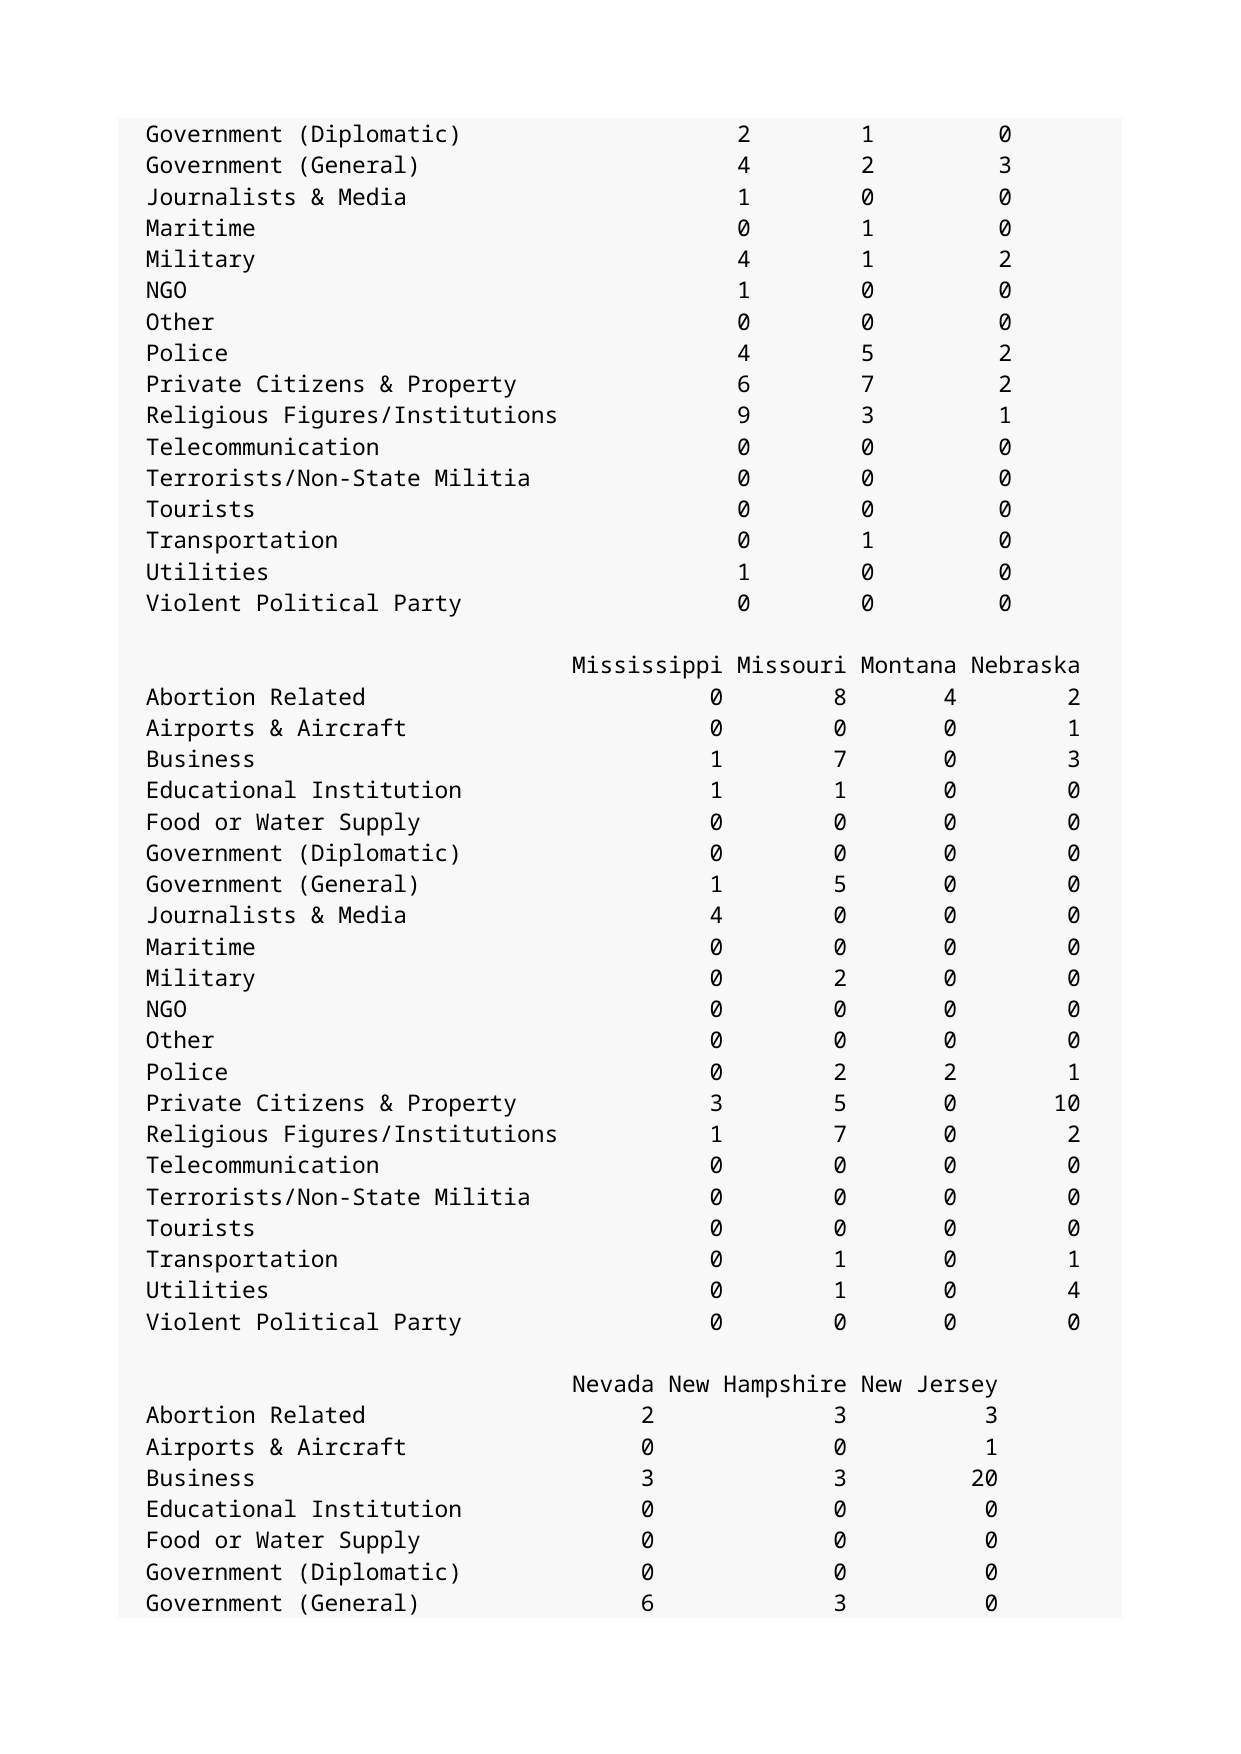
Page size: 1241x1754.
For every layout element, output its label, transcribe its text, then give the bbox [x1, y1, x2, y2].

text Government (Diplomatic) 2 1 0 Government (General) 4 2 3 Journalists & Media 1 0 0 Maritime 0 1 0 Military 4 1 2 NGO 1 0 0 Other 0 0 0 Police 4 5 2 Private Citizens & Property 6 7 2 Religious Figures/Institutions 9 3 1 Telecommunication 0 0 0 Terrorists/Non-State Militia 0 0 0 Tourists 0 0 0 Transportation 0 1 0 Utilities 1 0 0 Violent Political Party 0 0 0 Mississippi Missouri Montana Nebraska Abortion Related 0 8 4 2 Airports & Aircraft 0 0 0 1 Business 1 7 0 3 Educational Institution 1 1 0 0 Food or Water Supply 0 0 0 0 Government (Diplomatic) 0 0 0 0 Government (General) 1 5 0 0 Journalists & Media 4 0 0 0 Maritime 0 0 0 0 Military 0 2 0 0 NGO 0 0 0 0 Other 0 0 0 0 Police 0 2 2 1 Private Citizens & Property 3 5 0 10 Religious Figures/Institutions 1 7 0 2 Telecommunication 0 0 0 0 Terrorists/Non-State Militia 0 0 0 0 Tourists 0 0 0 0 Transportation 0 1 0 1 Utilities 0 1 0 4 Violent Political Party 0 0 0 0 Nevada New Hampshire New Jersey Abortion Related 2 3 3 Airports & Aircraft 0 0 1 Business 3 3 20 Educational Institution 0 0 0 Food or Water Supply 0 0 0 Government (Diplomatic) 0 0 0 Government (General) 6 3 0 [118, 118, 1122, 1618]
